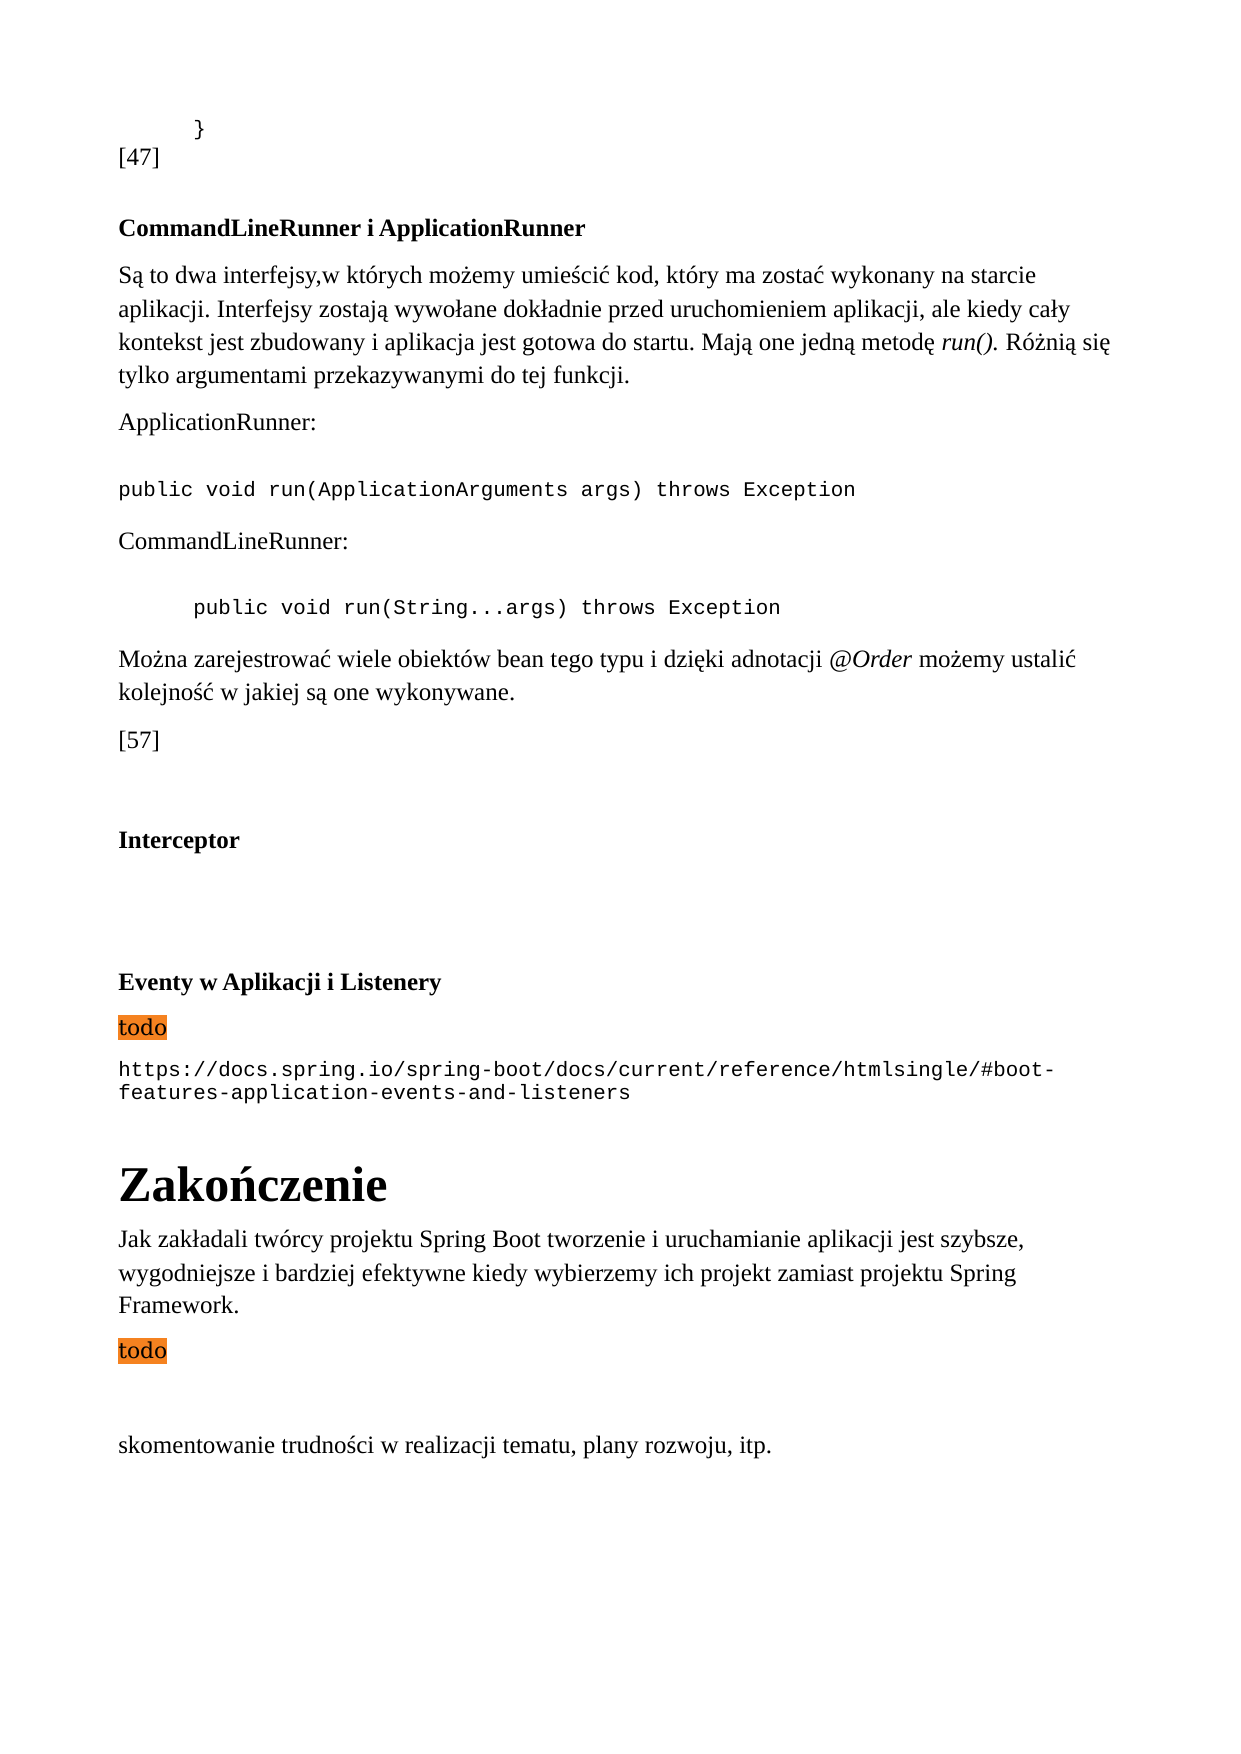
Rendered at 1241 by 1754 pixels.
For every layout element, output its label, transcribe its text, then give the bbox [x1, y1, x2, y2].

text public void run(String...args) throws Exception [193, 573, 1122, 621]
text todo [118, 1338, 1122, 1364]
text public void run(ApplicationArguments args) throws Exception [118, 455, 1122, 502]
text ApplicationRunner: [118, 407, 1122, 436]
text todo [118, 1015, 1122, 1040]
text Można zarejestrować wiele obiektów bean tego typu i dzięki adnotacji @Order możemy ustalić kolejność w jakiej są one wykonywane. [118, 644, 1122, 706]
text } [193, 118, 1122, 142]
subtitle Zakończenie [118, 1154, 1122, 1212]
text Jak zakładali twórcy projektu Spring Boot tworzenie i uruchamianie aplikacji jest szybsze, wygodniejsze i bardziej efektywne kiedy wybierzemy ich projekt zamiast projektu Spring Framework. [118, 1224, 1122, 1319]
text CommandLineRunner i ApplicationRunner [118, 213, 1122, 242]
text Interceptor [118, 825, 1122, 854]
text Eventy w Aplikacji i Listenery [118, 967, 1122, 996]
text [47] [118, 142, 1122, 171]
text https://docs.spring.io/spring-boot/docs/current/reference/htmlsingle/#boot-features-application-events-and-listeners [118, 1059, 1122, 1106]
text CommandLineRunner: [118, 526, 1122, 554]
text Są to dwa interfejsy,w których możemy umieścić kod, który ma zostać wykonany na starcie aplikacji. Interfejsy zostają wywołane dokładnie przed uruchomieniem aplikacji, ale kiedy cały kontekst jest zbudowany i aplikacja jest gotowa do startu. Mają one jedną metodę run(). Różnią się tylko argumentami przekazywanymi do tej funkcji. [118, 261, 1122, 388]
text skomentowanie trudności w realizacji tematu, plany rozwoju, itp. [118, 1430, 1122, 1458]
text [57] [118, 725, 1122, 754]
